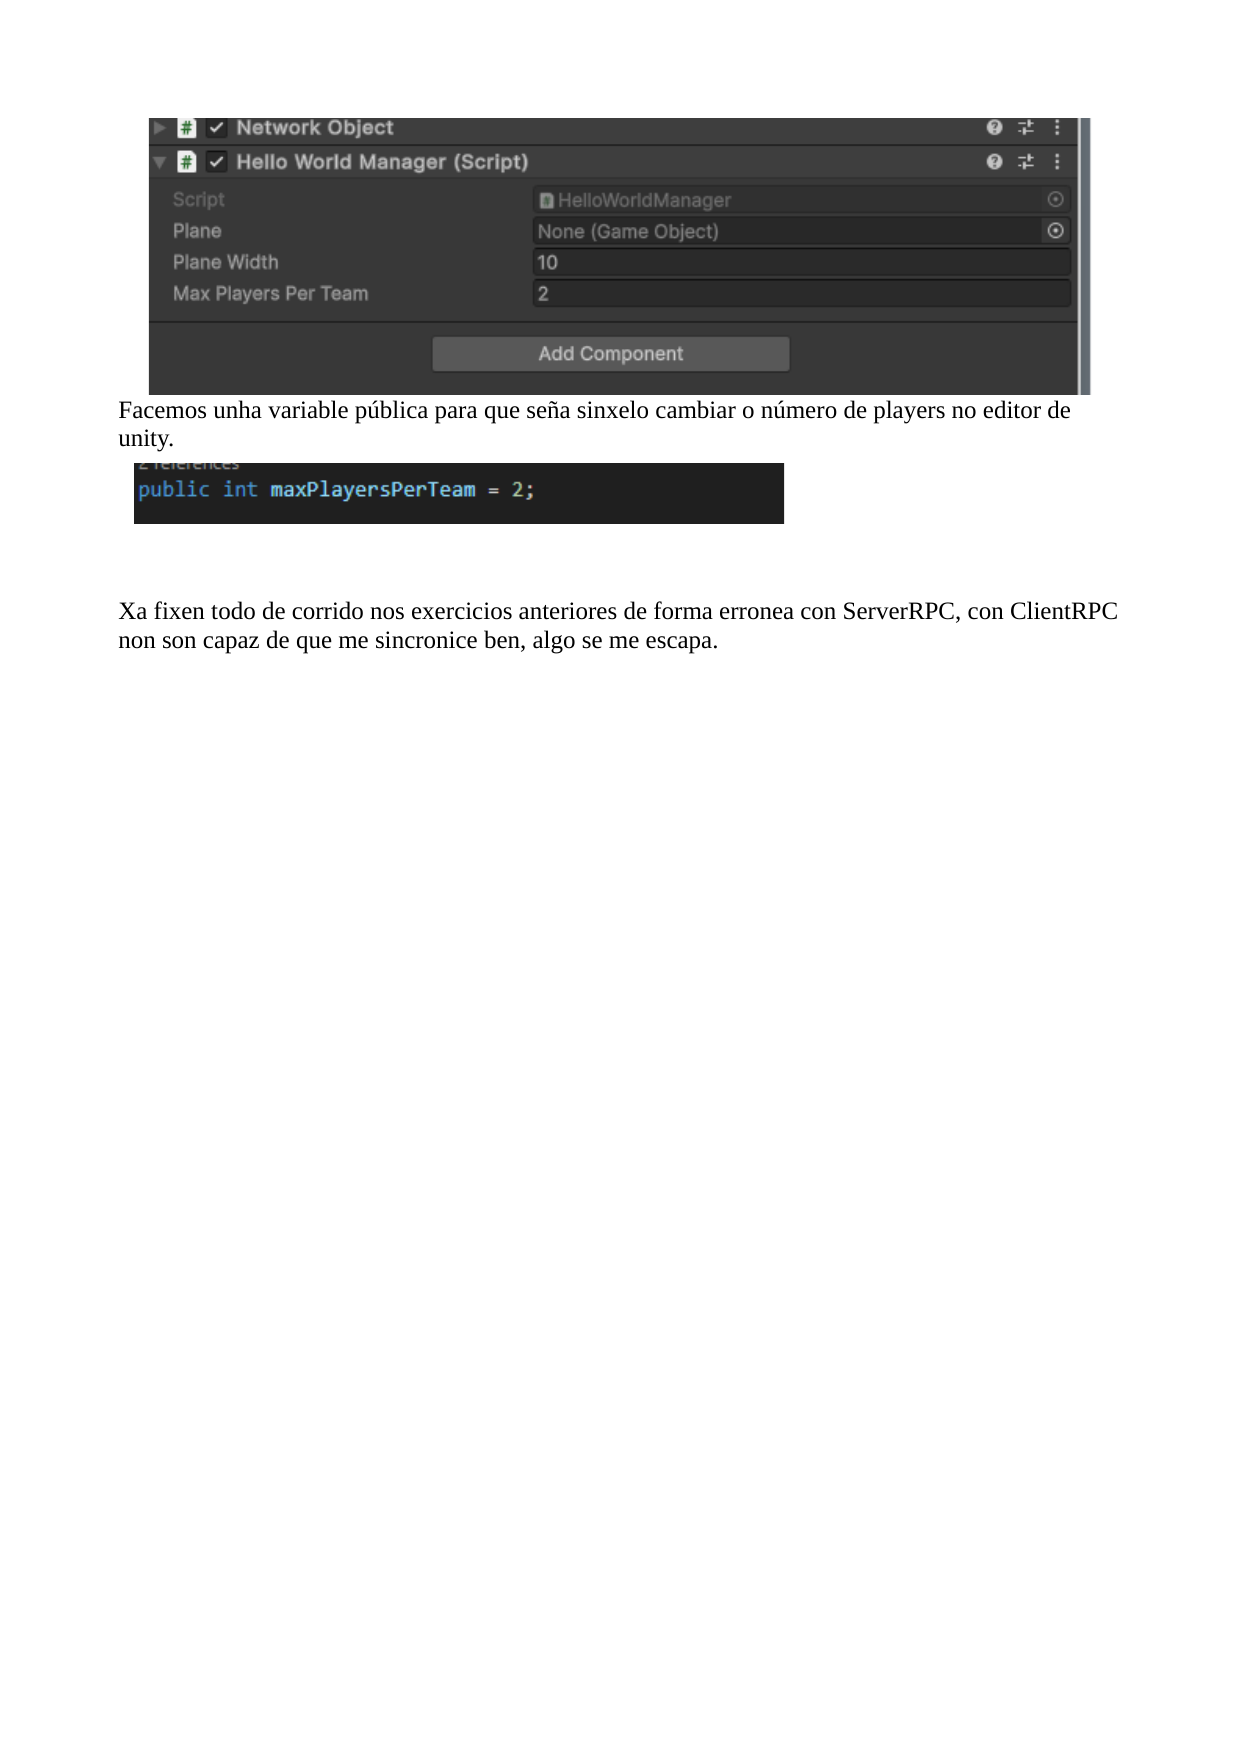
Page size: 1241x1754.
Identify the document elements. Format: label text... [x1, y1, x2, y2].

picture [134, 463, 785, 524]
text Xa fixen todo de corrido nos exercicios anteriores de forma erronea con ServerRPC, con ClientRPC non son capaz de que me sincronice ben, algo se me escapa. [118, 596, 1122, 653]
picture [148, 118, 1092, 395]
text Facemos unha variable pública para que seña sinxelo cambiar o número de players no editor de unity. [118, 395, 1122, 452]
